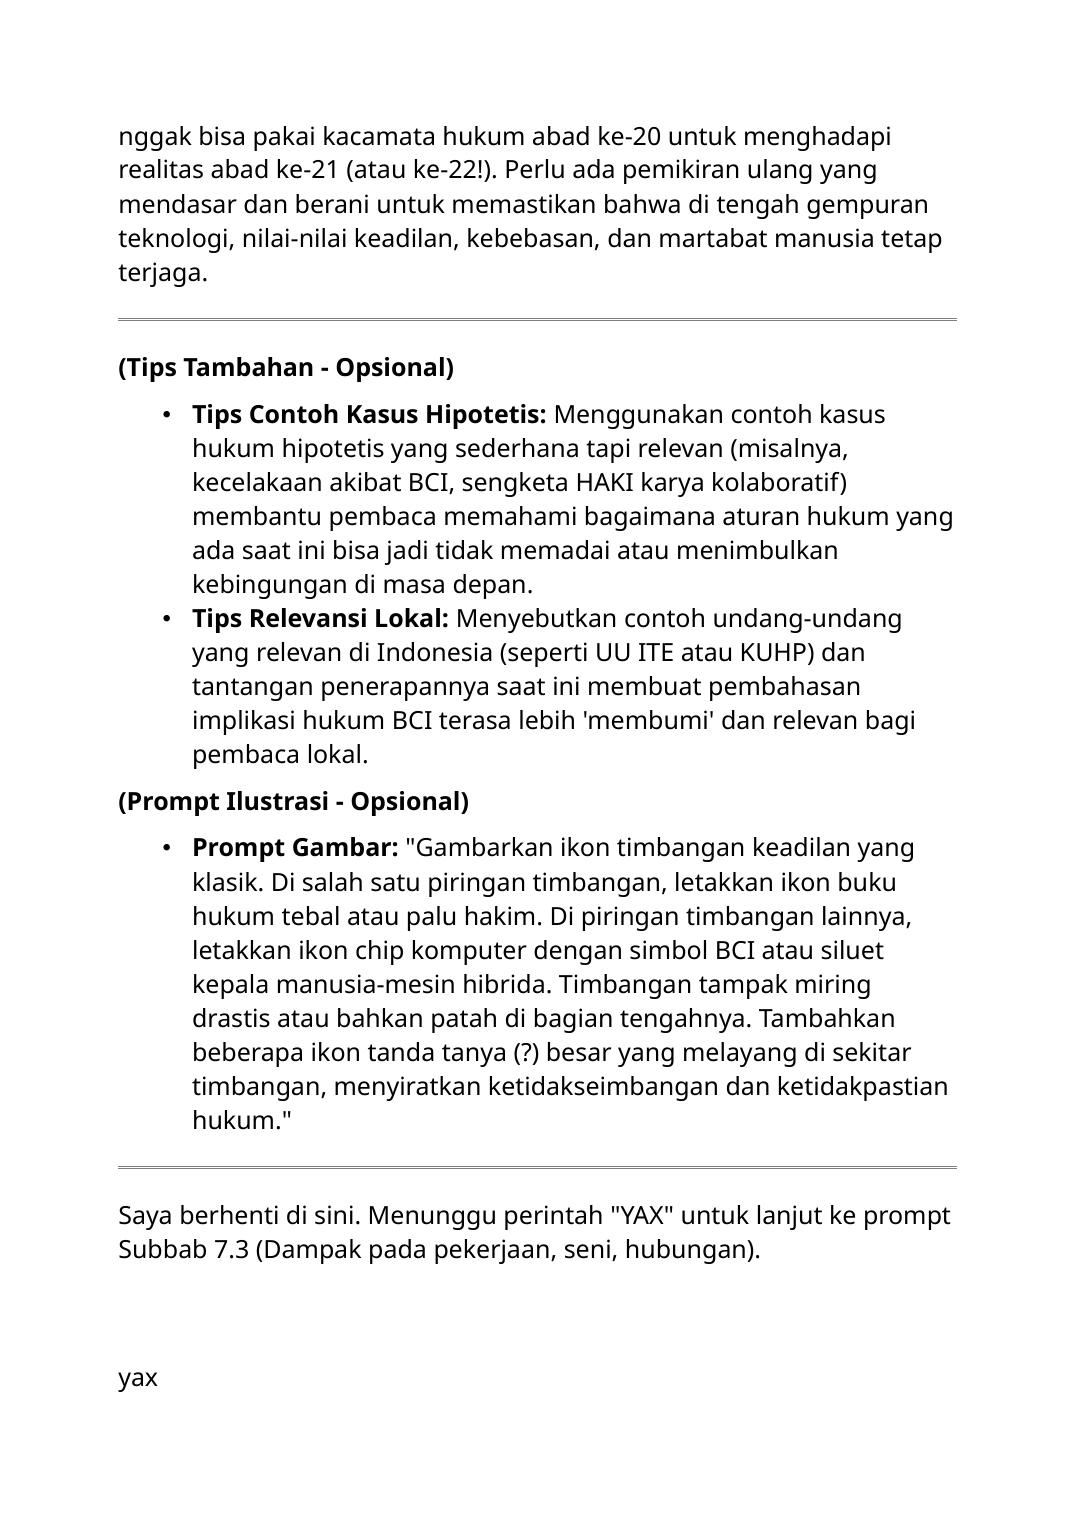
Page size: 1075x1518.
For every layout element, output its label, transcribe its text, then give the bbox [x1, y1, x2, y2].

text (Prompt Ilustrasi - Opsional) [118, 783, 957, 818]
text nggak bisa pakai kacamata hukum abad ke-20 untuk menghadapi realitas abad ke-21 (atau ke-22!). Perlu ada pemikiran ulang yang mendasar dan berani untuk memastikan bahwa di tengah gempuran teknologi, nilai-nilai keadilan, kebebasan, dan martabat manusia tetap terjaga. [118, 118, 957, 288]
list Tips Contoh Kasus Hipotetis: Menggunakan contoh kasus hukum hipotetis yang sederhana tapi relevan (misalnya, kecelakaan akibat BCI, sengketa HAKI karya kolaboratif) membantu pembaca memahami bagaimana aturan hukum yang ada saat ini bisa jadi tidak memadai atau menimbulkan kebingungan di masa depan. [162, 396, 957, 601]
text (Tips Tambahan - Opsional) [118, 350, 957, 384]
list Tips Relevansi Lokal: Menyebutkan contoh undang-undang yang relevan di Indonesia (seperti UU ITE atau KUHP) dan tantangan penerapannya saat ini membuat pembahasan implikasi hukum BCI terasa lebih 'membumi' dan relevan bagi pembaca lokal. [162, 601, 957, 771]
text Saya berhenti di sini. Menunggu perintah "YAX" untuk lanjut ke prompt Subbab 7.3 (Dampak pada pekerjaan, seni, hubungan). [118, 1198, 957, 1266]
list Prompt Gambar: "Gambarkan ikon timbangan keadilan yang klasik. Di salah satu piringan timbangan, letakkan ikon buku hukum tebal atau palu hakim. Di piringan timbangan lainnya, letakkan ikon chip komputer dengan simbol BCI atau siluet kepala manusia-mesin hibrida. Timbangan tampak miring drastis atau bahkan patah di bagian tengahnya. Tambahkan beberapa ikon tanda tanya (?) besar yang melayang di sekitar timbangan, menyiratkan ketidakseimbangan dan ketidakpastian hukum." [162, 830, 957, 1137]
text yax [118, 1359, 957, 1393]
